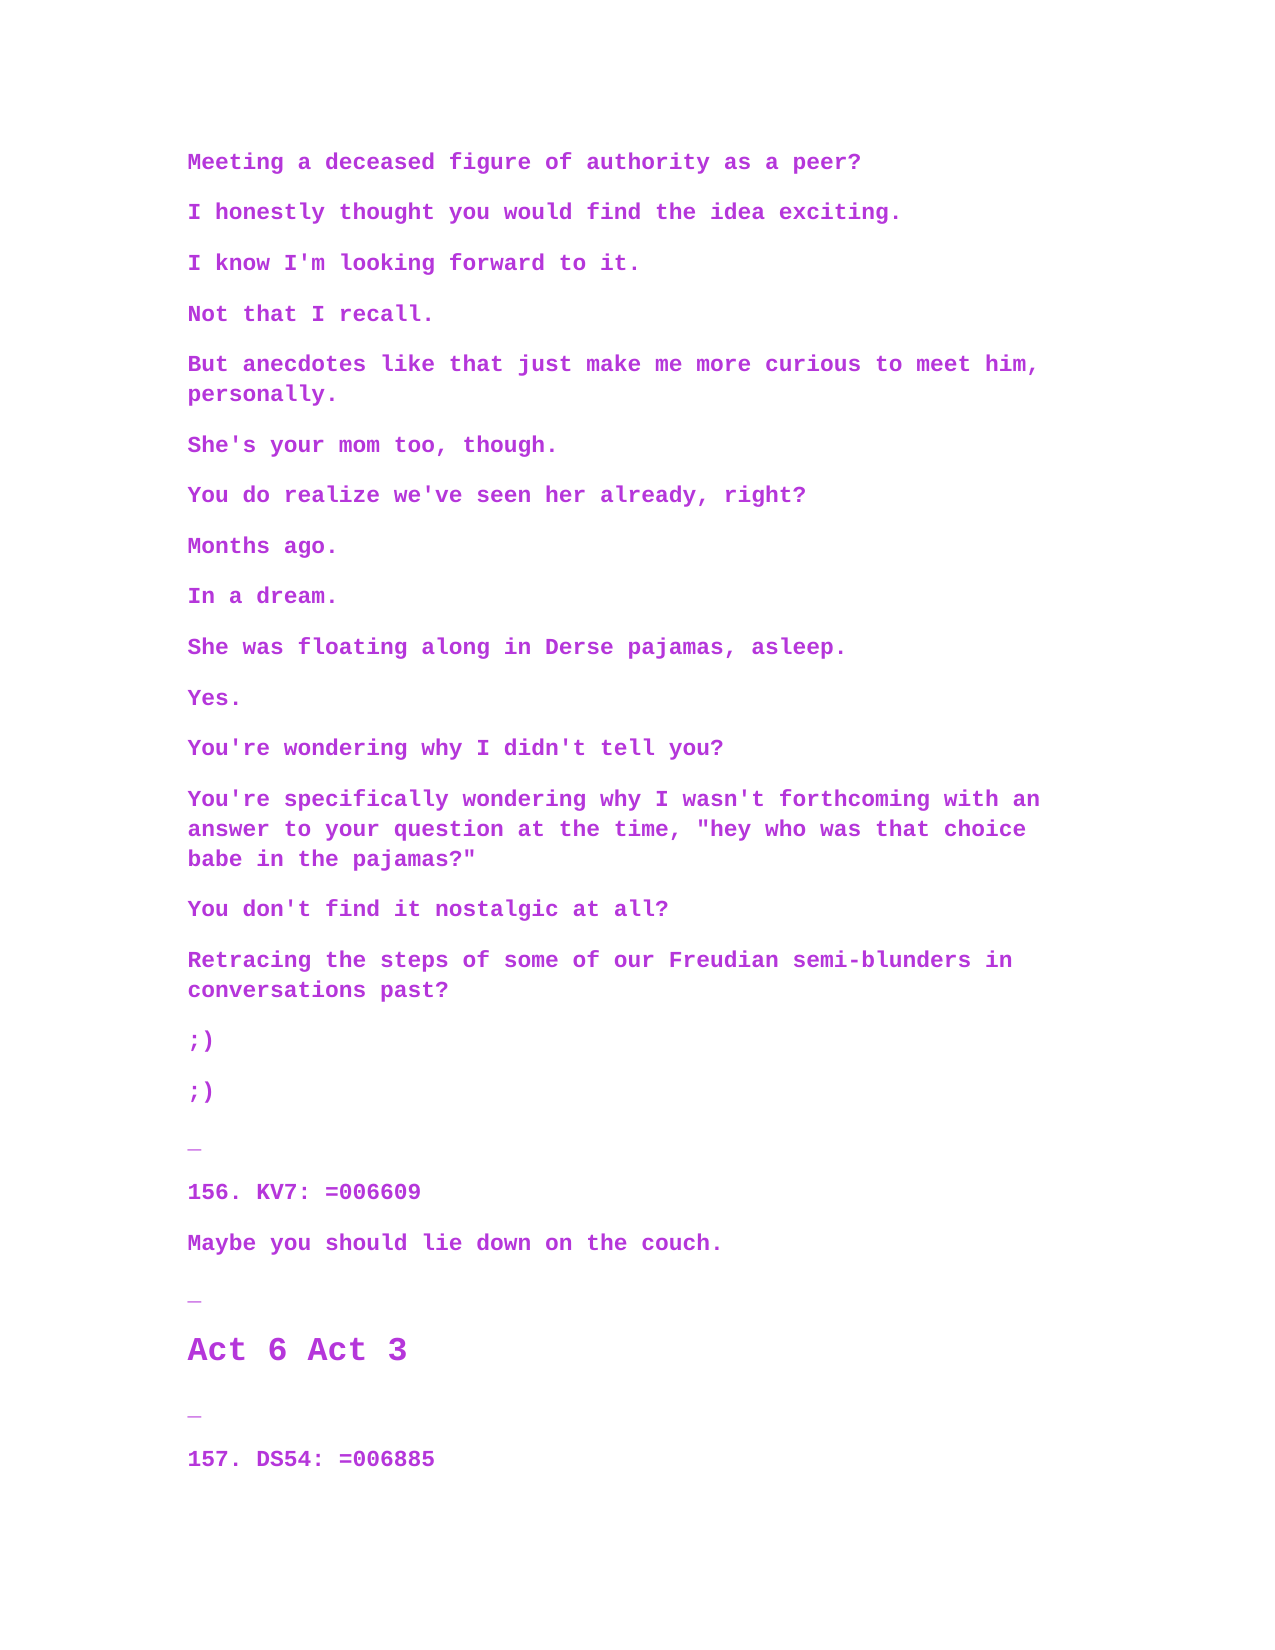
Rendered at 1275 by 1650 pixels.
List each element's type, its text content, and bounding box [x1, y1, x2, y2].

text _ [187, 1282, 1087, 1308]
text Yes. [187, 686, 1087, 712]
text She was floating along in Derse pajamas, asleep. [187, 635, 1087, 661]
text Not that I recall. [187, 302, 1087, 328]
text She's your mom too, though. [187, 433, 1087, 459]
text Act 6 Act 3 [187, 1332, 1087, 1370]
text _ [187, 1397, 1087, 1422]
text 157. DS54: =006885 [187, 1447, 1087, 1473]
text Months ago. [187, 534, 1087, 560]
text I honestly thought you would find the idea exciting. [187, 201, 1087, 227]
text Meeting a deceased figure of authority as a peer? [187, 150, 1087, 176]
text ;) [187, 1028, 1087, 1054]
text You do realize we've seen her already, right? [187, 483, 1087, 509]
text I know I'm looking forward to it. [187, 251, 1087, 277]
text 156. KV7: =006609 [187, 1180, 1087, 1206]
text ;) [187, 1079, 1087, 1105]
text In a dream. [187, 585, 1087, 611]
text You're specifically wondering why I wasn't forthcoming with an answer to your question at the time, "hey who was that choice babe in the pajamas?" [187, 787, 1087, 873]
text Retracing the steps of some of our Freudian semi-blunders in conversations past? [187, 948, 1087, 1004]
text You're wondering why I didn't tell you? [187, 737, 1087, 763]
text _ [187, 1130, 1087, 1156]
text You don't find it nostalgic at all? [187, 897, 1087, 923]
text Maybe you should lie down on the couch. [187, 1231, 1087, 1257]
text But anecdotes like that just make me more curious to meet him, personally. [187, 352, 1087, 408]
